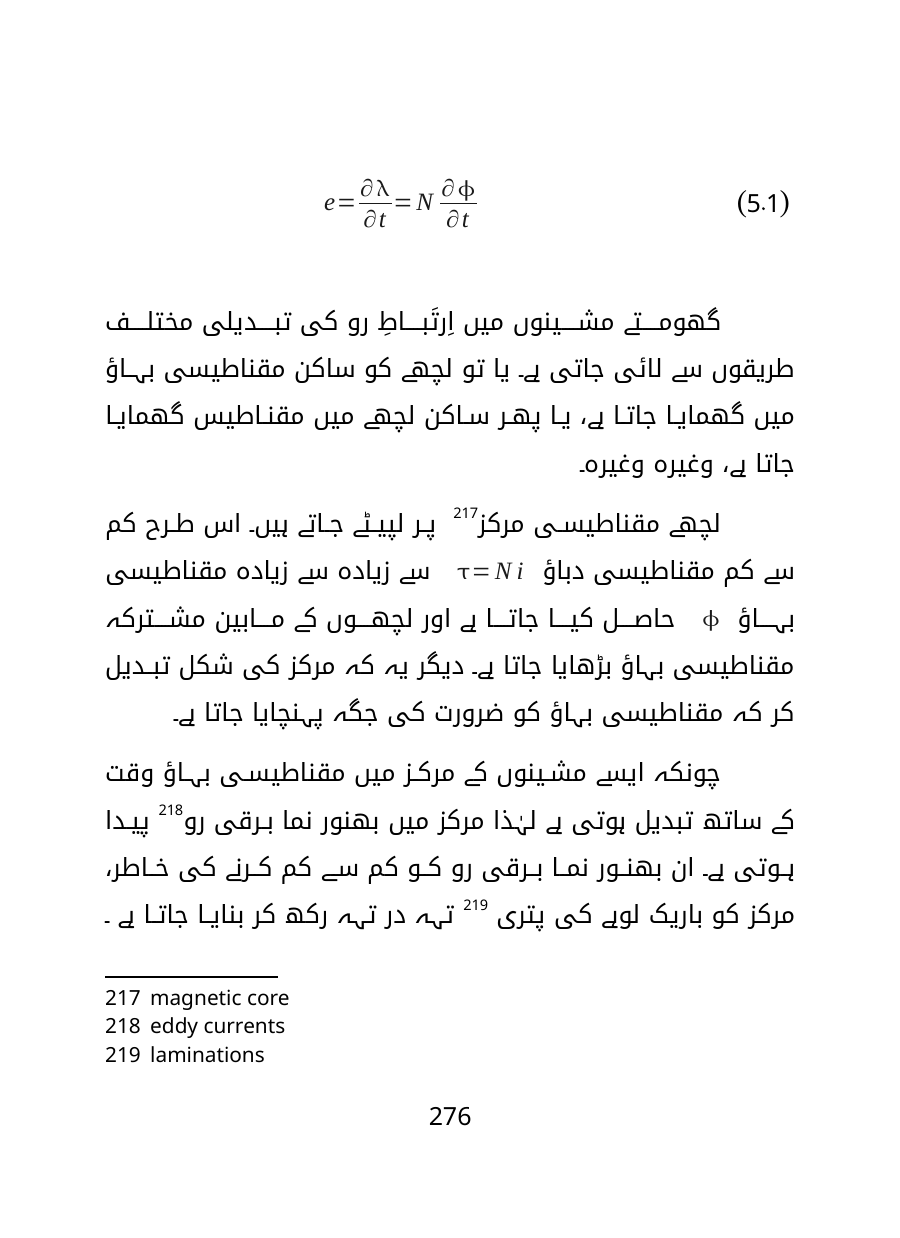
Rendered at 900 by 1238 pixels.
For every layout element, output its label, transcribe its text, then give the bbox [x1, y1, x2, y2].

text magnetic core [105, 983, 795, 1012]
table_header [105, 169, 688, 251]
text laminations [105, 1040, 795, 1068]
table_header (5.1) [689, 169, 795, 251]
text گھومتے مشینوں میں اِرتَباطِ رو کی تبدیلی مختلف طریقوں سے لائی جاتی ہے۔ یا تو لچھے کو ساکن مقناطیسی بہاؤ میں گھمایا جاتا ہے، یا پھر ساکن لچھے میں مقناطیس گھمایا جاتا ہے، وغیرہ وغیرہ۔ [105, 298, 795, 488]
text eddy currents [105, 1012, 795, 1040]
text لچھے مقناطیسی مرکز پر لپیٹے جاتے ہیں۔ اس طرح کم سے کم مقناطیسی دباؤ سے زیادہ سے زیادہ مقناطیسی بہاؤ حاصل کیا جاتا ہے اور لچھوں کے مابین مشترکہ مقناطیسی بہاؤ بڑھایا جاتا ہے۔ دیگر یہ کہ مرکز کی شکل تبدیل کر کہ مقناطیسی بہاؤ کو ضرورت کی جگہ پہنچایا جاتا ہے۔ [105, 500, 795, 737]
text چونکہ ایسے مشینوں کے مرکز میں مقناطیسی بہاؤ وقت کے ساتھ تبدیل ہوتی ہے لہٰذا مرکز میں بھنور نما برقی رو پیدا ہوتی ہے۔ ان بھنور نما برقی رو کو کم سے کم کرنے کی خاطر، مرکز کو باریک لوہے کی پتری تہہ در تہہ رکھ کر بنایا جاتا ہے ۔ [105, 749, 795, 939]
